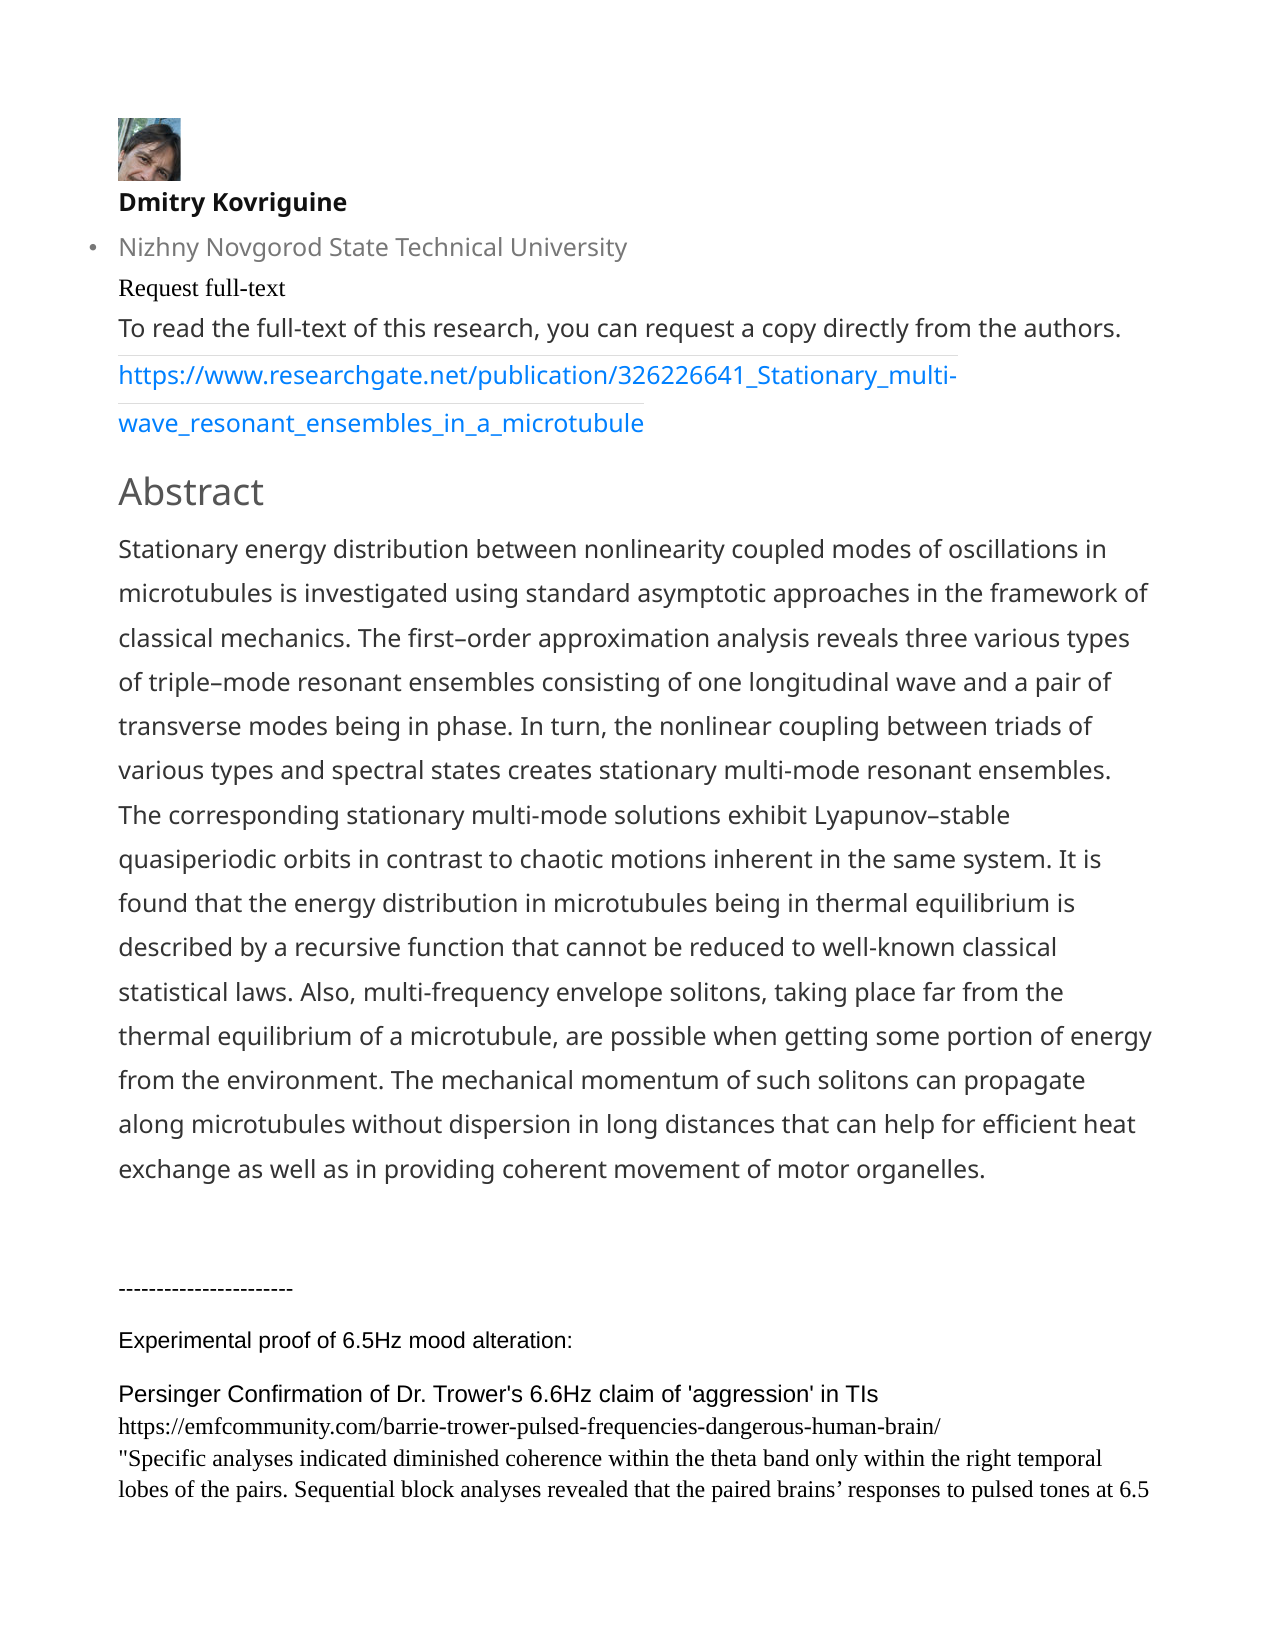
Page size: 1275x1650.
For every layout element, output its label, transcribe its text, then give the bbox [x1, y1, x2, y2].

text ----------------------- [118, 1275, 1157, 1301]
picture [118, 118, 181, 181]
text Persinger Confirmation of Dr. Trower's 6.6Hz claim of 'aggression' in TIs [118, 1380, 1157, 1408]
text "Specific analyses indicated diminished coherence within the theta band only within the right temporal lobes of the pairs. Sequential block analyses revealed that the paired brains’ responses to pulsed tones at 6.5 [118, 1443, 1157, 1503]
list Nizhny Novgorod State Technical University [118, 229, 1157, 263]
text Experimental proof of 6.5Hz mood alteration: [118, 1327, 1157, 1354]
text Request full-text [118, 273, 1157, 302]
text To read the full-text of this research, you can request a copy directly from the authors. [118, 310, 1157, 344]
text Stationary energy distribution between nonlinearity coupled modes of oscillations in microtubules is investigated using standard asymptotic approaches in the framework of classical mechanics. The first–order approximation analysis reveals three various types of triple–mode resonant ensembles consisting of one longitudinal wave and a pair of transverse modes being in phase. In turn, the nonlinear coupling between triads of various types and spectral states creates stationary multi-mode resonant ensembles. The corresponding stationary multi-mode solutions exhibit Lyapunov–stable quasiperiodic orbits in contrast to chaotic motions inherent in the same system. It is found that the energy distribution in microtubules being in thermal equilibrium is described by a recursive function that cannot be reduced to well-known classical statistical laws. Also, multi-frequency envelope solitons, taking place far from the thermal equilibrium of a microtubule, are possible when getting some portion of energy from the environment. The mechanical momentum of such solitons can propagate along microtubules without dispersion in long distances that can help for efficient heat exchange as well as in providing coherent movement of motor organelles. [118, 532, 1157, 1186]
text https://www.researchgate.net/publication/326226641_Stationary_multi-wave_resonant_ensembles_in_a_microtubule [118, 354, 1157, 440]
subtitle Abstract [118, 465, 1157, 516]
text https://emfcommunity.com/barrie-trower-pulsed-frequencies-dangerous-human-brain/ [118, 1412, 1157, 1439]
text Dmitry Kovriguine [118, 185, 1157, 219]
